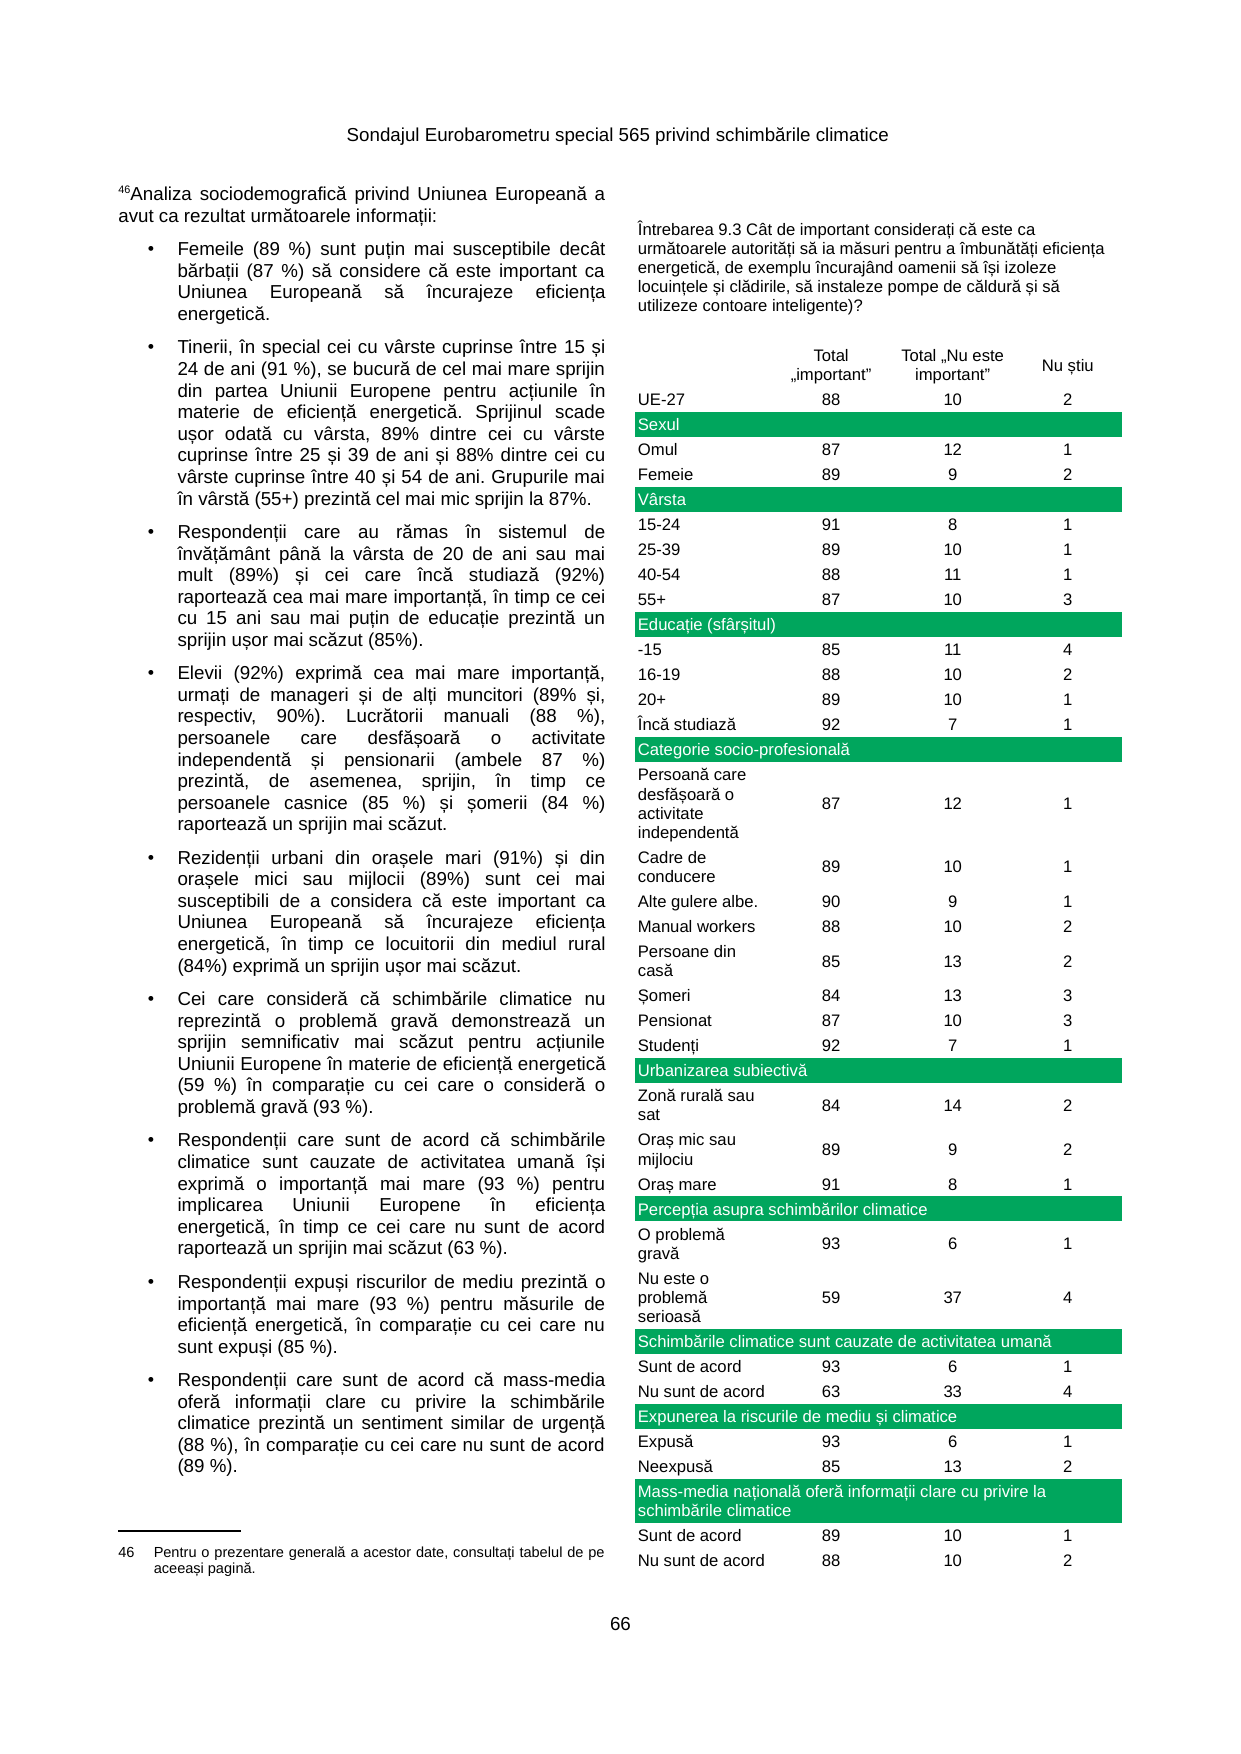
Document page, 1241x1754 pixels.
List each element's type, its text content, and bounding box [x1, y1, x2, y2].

table_cell 14 [892, 1083, 1013, 1127]
table_cell 8 [892, 1171, 1013, 1196]
table_cell 1 [1013, 1429, 1122, 1454]
table_cell 93 [770, 1221, 892, 1266]
table_cell Categorie socio-profesională [635, 737, 1122, 762]
table_cell 37 [892, 1266, 1013, 1329]
table_cell 85 [770, 939, 892, 983]
table_cell 13 [892, 983, 1013, 1008]
table_cell 1 [1013, 437, 1122, 462]
table_cell 87 [770, 1008, 892, 1033]
table_cell 2 [1013, 387, 1122, 412]
table_cell 2 [1013, 1548, 1122, 1573]
table_cell 1 [1013, 1171, 1122, 1196]
table_cell Oraș mare [635, 1171, 770, 1196]
text Analiza sociodemografică privind Uniunea Europeană a avut ca rezultat următoarele informații: [118, 183, 605, 226]
table_cell 40-54 [635, 562, 770, 587]
table_cell 12 [892, 437, 1013, 462]
table_cell [770, 318, 892, 343]
table_cell [635, 318, 770, 343]
table_cell 4 [1013, 1379, 1122, 1404]
table_cell 1 [1013, 889, 1122, 914]
list Tinerii, în special cei cu vârste cuprinse între 15 și 24 de ani (91 %), se bucură de cel mai mare sprijin din partea Uniunii Europene pentru acțiunile în materie de eficiență energetică. Sprijinul scade ușor odată cu vârsta, 89% dintre cei cu vârste cuprinse între 25 și 39 de ani și 88% dintre cei cu vârste cuprinse între 40 și 54 de ani. Grupurile mai în vârstă (55+) prezintă cel mai mic sprijin la 87%. [148, 336, 605, 509]
table_cell 13 [892, 1454, 1013, 1479]
table_cell 88 [770, 662, 892, 687]
table_cell 89 [770, 1127, 892, 1171]
table_cell 93 [770, 1429, 892, 1454]
table_cell Sunt de acord [635, 1523, 770, 1548]
table_cell [892, 318, 1013, 343]
table_cell 89 [770, 462, 892, 487]
table_cell Oraș mic sau mijlociu [635, 1127, 770, 1171]
table_cell 1 [1013, 687, 1122, 712]
table_cell 11 [892, 562, 1013, 587]
list Respondenții care sunt de acord că mass-media oferă informații clare cu privire la schimbările climatice prezintă un sentiment similar de urgență (88 %), în comparație cu cei care nu sunt de acord (89 %). [148, 1369, 605, 1477]
table_cell 2 [1013, 1454, 1122, 1479]
list Cei care consideră că schimbările climatice nu reprezintă o problemă gravă demonstrează un sprijin semnificativ mai scăzut pentru acțiunile Uniunii Europene în materie de eficiență energetică (59 %) în comparație cu cei care o consideră o problemă gravă (93 %). [148, 988, 605, 1117]
table_header Întrebarea 9.3 Cât de important considerați că este ca următoarele autorități să ia măsuri pentru a îmbunătăți eficiența energetică, de exemplu încurajând oamenii să își izoleze locuințele și clădirile, să instaleze pompe de căldură și să utilizeze contoare inteligente)? [635, 216, 1122, 318]
table_cell 63 [770, 1379, 892, 1404]
table_cell 91 [770, 1171, 892, 1196]
table_cell 89 [770, 537, 892, 562]
table_cell 1 [1013, 1523, 1122, 1548]
table_cell 13 [892, 939, 1013, 983]
table_cell [635, 343, 770, 387]
table_cell 87 [770, 587, 892, 612]
table_cell Sunt de acord [635, 1354, 770, 1379]
table_cell Percepția asupra schimbărilor climatice [635, 1196, 1122, 1221]
table_cell Omul [635, 437, 770, 462]
text Pentru o prezentare generală a acestor date, consultați tabelul de pe aceeași pagină. [118, 1543, 605, 1577]
table_cell Urbanizarea subiectivă [635, 1058, 1122, 1083]
table_cell 25-39 [635, 537, 770, 562]
table_cell 3 [1013, 983, 1122, 1008]
list Femeile (89 %) sunt puțin mai susceptibile decât bărbații (87 %) să considere că este important ca Uniunea Europeană să încurajeze eficiența energetică. [148, 238, 605, 324]
table_cell 1 [1013, 512, 1122, 537]
table_cell 59 [770, 1266, 892, 1329]
table_cell 10 [892, 1523, 1013, 1548]
table_cell 2 [1013, 662, 1122, 687]
table_cell 10 [892, 662, 1013, 687]
table_cell 1 [1013, 1354, 1122, 1379]
table_cell 55+ [635, 587, 770, 612]
table_cell 2 [1013, 939, 1122, 983]
table_cell Expusă [635, 1429, 770, 1454]
table_cell 1 [1013, 537, 1122, 562]
table_cell Cadre de conducere [635, 845, 770, 889]
table_cell 10 [892, 914, 1013, 939]
table_cell 85 [770, 637, 892, 662]
table_cell 7 [892, 1033, 1013, 1058]
table_cell 84 [770, 983, 892, 1008]
table_cell 90 [770, 889, 892, 914]
table_cell 6 [892, 1221, 1013, 1266]
table_cell 4 [1013, 637, 1122, 662]
table_cell 10 [892, 1008, 1013, 1033]
table_cell 88 [770, 914, 892, 939]
table_cell 1 [1013, 1221, 1122, 1266]
table_cell 87 [770, 762, 892, 845]
table_cell [1013, 318, 1122, 343]
table_cell 10 [892, 1548, 1013, 1573]
table_cell 10 [892, 387, 1013, 412]
table_cell Educație (sfârșitul) [635, 612, 1122, 637]
table_cell 7 [892, 712, 1013, 737]
table_cell Persoane din casă [635, 939, 770, 983]
table_cell 9 [892, 462, 1013, 487]
table_cell 1 [1013, 845, 1122, 889]
table_cell 16-19 [635, 662, 770, 687]
table_cell 1 [1013, 562, 1122, 587]
table_cell 20+ [635, 687, 770, 712]
table_cell 85 [770, 1454, 892, 1479]
table_cell 2 [1013, 462, 1122, 487]
table_cell Femeie [635, 462, 770, 487]
table_cell 1 [1013, 712, 1122, 737]
table_cell 15-24 [635, 512, 770, 537]
table_cell 93 [770, 1354, 892, 1379]
table_cell 92 [770, 1033, 892, 1058]
table_cell 11 [892, 637, 1013, 662]
list Rezidenții urbani din orașele mari (91%) și din orașele mici sau mijlocii (89%) sunt cei mai susceptibili de a considera că este important ca Uniunea Europeană să încurajeze eficiența energetică, în timp ce locuitorii din mediul rural (84%) exprimă un sprijin ușor mai scăzut. [148, 847, 605, 976]
table_cell 10 [892, 845, 1013, 889]
table_cell 89 [770, 687, 892, 712]
table_cell O problemă gravă [635, 1221, 770, 1266]
table_cell 2 [1013, 1127, 1122, 1171]
table_cell 3 [1013, 587, 1122, 612]
table_cell Mass-media națională oferă informații clare cu privire la schimbările climatice [635, 1479, 1122, 1523]
table_cell Expunerea la riscurile de mediu și climatice [635, 1404, 1122, 1429]
table_cell Nu știu [1013, 343, 1122, 387]
table_cell Total „Nu este important” [892, 343, 1013, 387]
table_cell 12 [892, 762, 1013, 845]
table_cell Pensionat [635, 1008, 770, 1033]
table_cell 87 [770, 437, 892, 462]
table_cell 89 [770, 845, 892, 889]
table_cell 2 [1013, 1083, 1122, 1127]
table_cell Manual workers [635, 914, 770, 939]
table_cell Nu sunt de acord [635, 1379, 770, 1404]
table_cell 88 [770, 1548, 892, 1573]
table_cell UE-27 [635, 387, 770, 412]
table_cell Schimbările climatice sunt cauzate de activitatea umană [635, 1329, 1122, 1354]
table_cell Studenți [635, 1033, 770, 1058]
table_cell 6 [892, 1354, 1013, 1379]
table_cell 1 [1013, 762, 1122, 845]
table_cell Total „important” [770, 343, 892, 387]
table_cell Alte gulere albe. [635, 889, 770, 914]
list Respondenții care au rămas în sistemul de învățământ până la vârsta de 20 de ani sau mai mult (89%) și cei care încă studiază (92%) raportează cea mai mare importanță, în timp ce cei cu 15 ani sau mai puțin de educație prezintă un sprijin ușor mai scăzut (85%). [148, 521, 605, 650]
table_cell 3 [1013, 1008, 1122, 1033]
table_cell 9 [892, 1127, 1013, 1171]
table_cell 88 [770, 562, 892, 587]
table_cell 1 [1013, 1033, 1122, 1058]
table_cell Nu este o problemă serioasă [635, 1266, 770, 1329]
table_cell 8 [892, 512, 1013, 537]
table_cell 91 [770, 512, 892, 537]
table_cell 92 [770, 712, 892, 737]
table_cell 9 [892, 889, 1013, 914]
table_cell 6 [892, 1429, 1013, 1454]
list Respondenții expuși riscurilor de mediu prezintă o importanță mai mare (93 %) pentru măsurile de eficiență energetică, în comparație cu cei care nu sunt expuși (85 %). [148, 1271, 605, 1357]
list Elevii (92%) exprimă cea mai mare importanță, urmați de manageri și de alți muncitori (89% și, respectiv, 90%). Lucrătorii manuali (88 %), persoanele care desfășoară o activitate independentă și pensionarii (ambele 87 %) prezintă, de asemenea, sprijin, în timp ce persoanele casnice (85 %) și șomerii (84 %) raportează un sprijin mai scăzut. [148, 662, 605, 835]
table_cell 89 [770, 1523, 892, 1548]
table_cell 10 [892, 687, 1013, 712]
table_cell 2 [1013, 914, 1122, 939]
table_cell Nu sunt de acord [635, 1548, 770, 1573]
list Respondenții care sunt de acord că schimbările climatice sunt cauzate de activitatea umană își exprimă o importanță mai mare (93 %) pentru implicarea Uniunii Europene în eficiența energetică, în timp ce cei care nu sunt de acord raportează un sprijin mai scăzut (63 %). [148, 1129, 605, 1259]
table_cell 33 [892, 1379, 1013, 1404]
table_cell Șomeri [635, 983, 770, 1008]
table_cell 84 [770, 1083, 892, 1127]
table_cell Sexul [635, 412, 1122, 437]
table_cell -15 [635, 637, 770, 662]
table_cell Persoană care desfășoară o activitate independentă [635, 762, 770, 845]
table_cell Vârsta [635, 487, 1122, 512]
table_cell Neexpusă [635, 1454, 770, 1479]
table_cell Zonă rurală sau sat [635, 1083, 770, 1127]
table_cell 10 [892, 537, 1013, 562]
table_cell 10 [892, 587, 1013, 612]
table_cell Încă studiază [635, 712, 770, 737]
table_cell 4 [1013, 1266, 1122, 1329]
table_cell 88 [770, 387, 892, 412]
